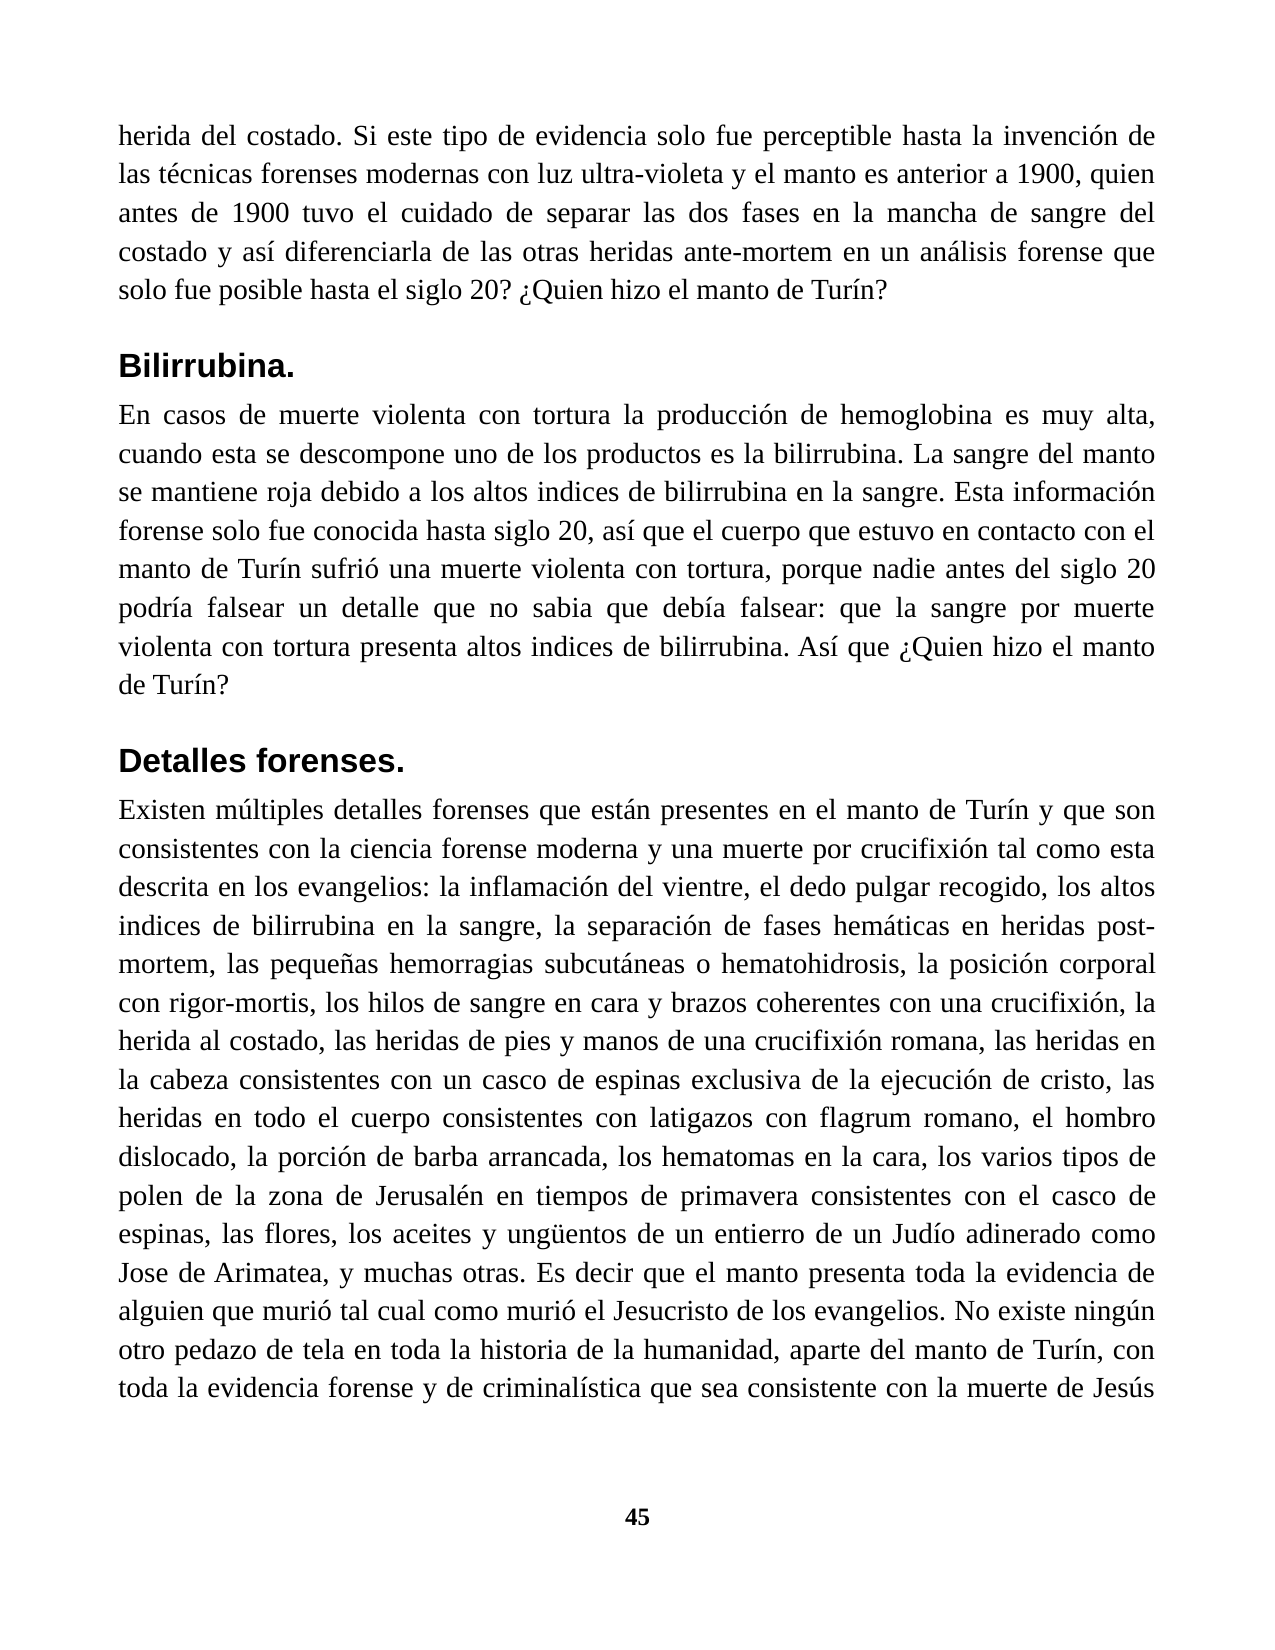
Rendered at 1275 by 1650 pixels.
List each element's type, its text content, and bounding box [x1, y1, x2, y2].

subtitle Bilirrubina. [118, 346, 1157, 385]
subtitle Detalles forenses. [118, 741, 1157, 780]
text Existen múltiples detalles forenses que están presentes en el manto de Turín y que son consistentes con la ciencia forense moderna y una muerte por crucifixión tal como esta descrita en los evangelios: la inflamación del vientre, el dedo pulgar recogido, los altos indices de bilirrubina en la sangre, la separación de fases hemáticas en heridas post-mortem, las pequeñas hemorragias subcutáneas o hematohidrosis, la posición corporal con rigor-mortis, los hilos de sangre en cara y brazos coherentes con una crucifixión, la herida al costado, las heridas de pies y manos de una crucifixión romana, las heridas en la cabeza consistentes con un casco de espinas exclusiva de la ejecución de cristo, las heridas en todo el cuerpo consistentes con latigazos con flagrum romano, el hombro dislocado, la porción de barba arrancada, los hematomas en la cara, los varios tipos de polen de la zona de Jerusalén en tiempos de primavera consistentes con el casco de espinas, las flores, los aceites y ungüentos de un entierro de un Judío adinerado como Jose de Arimatea, y muchas otras. Es decir que el manto presenta toda la evidencia de alguien que murió tal cual como murió el Jesucristo de los evangelios. No existe ningún otro pedazo de tela en toda la historia de la humanidad, aparte del manto de Turín, con toda la evidencia forense y de criminalística que sea consistente con la muerte de Jesús [118, 792, 1157, 1404]
text herida del costado. Si este tipo de evidencia solo fue perceptible hasta la invención de las técnicas forenses modernas con luz ultra-violeta y el manto es anterior a 1900, quien antes de 1900 tuvo el cuidado de separar las dos fases en la mancha de sangre del costado y así diferenciarla de las otras heridas ante-mortem en un análisis forense que solo fue posible hasta el siglo 20? ¿Quien hizo el manto de Turín? [118, 118, 1157, 306]
text En casos de muerte violenta con tortura la producción de hemoglobina es muy alta, cuando esta se descompone uno de los productos es la bilirrubina. La sangre del manto se mantiene roja debido a los altos indices de bilirrubina en la sangre. Esta información forense solo fue conocida hasta siglo 20, así que el cuerpo que estuvo en contacto con el manto de Turín sufrió una muerte violenta con tortura, porque nadie antes del siglo 20 podría falsear un detalle que no sabia que debía falsear: que la sangre por muerte violenta con tortura presenta altos indices de bilirrubina. Así que ¿Quien hizo el manto de Turín? [118, 397, 1157, 701]
